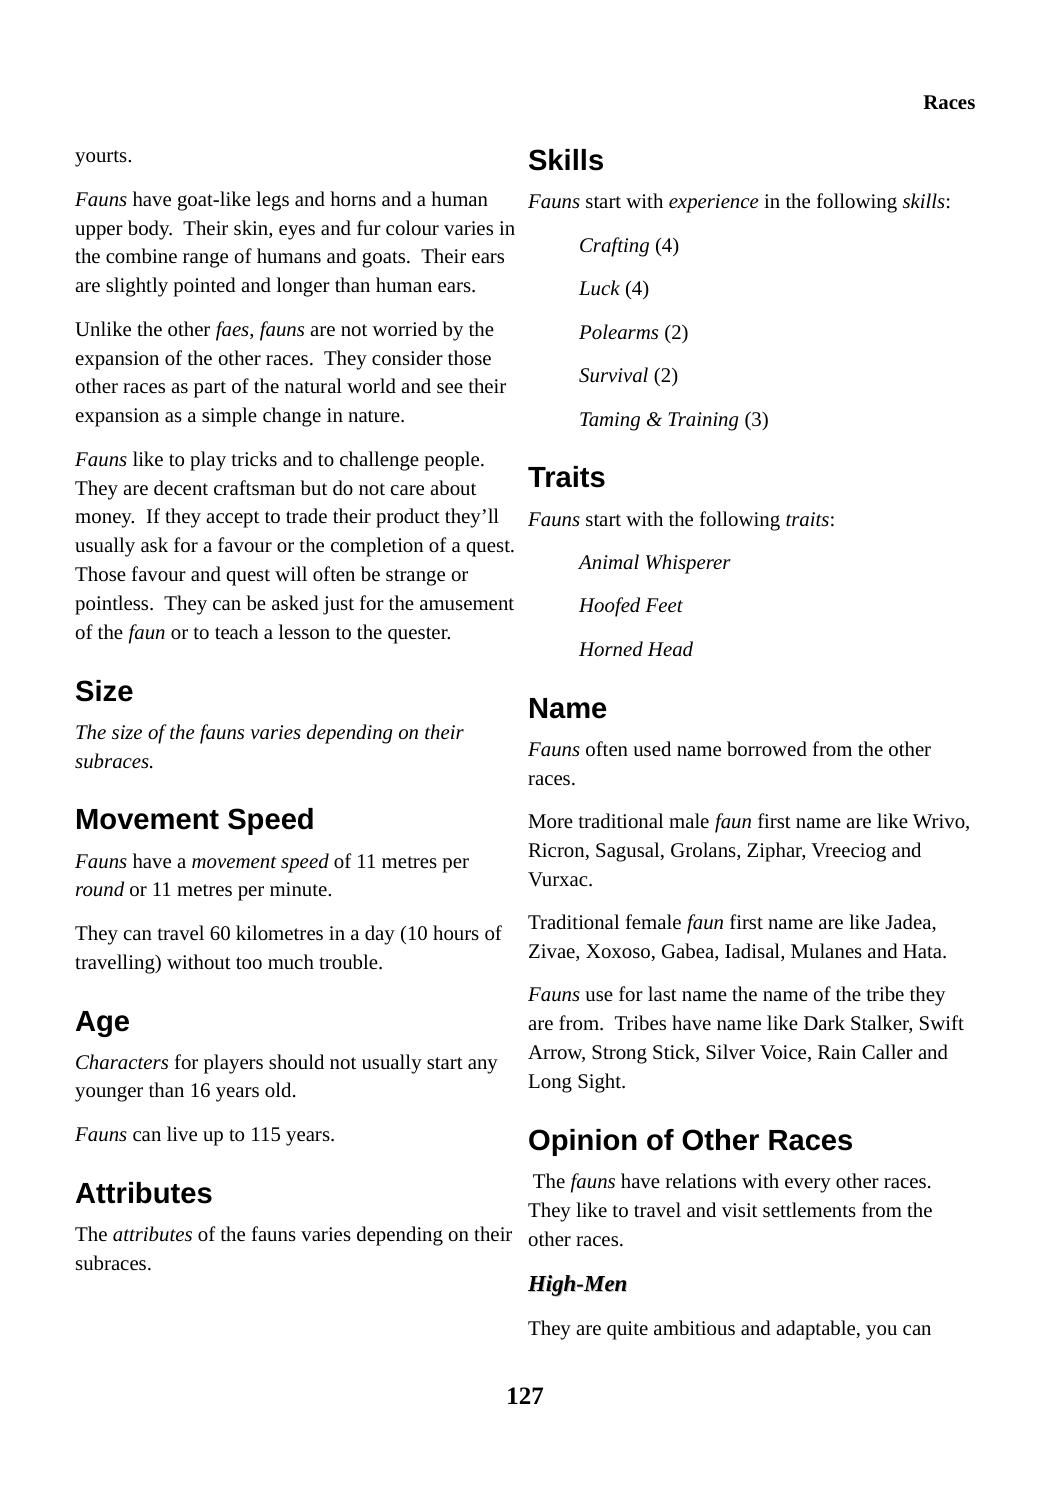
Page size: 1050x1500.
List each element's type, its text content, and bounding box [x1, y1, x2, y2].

text yourts. [75, 143, 522, 167]
text They can travel 60 kilometres in a day (10 hours of travelling) without too much trouble. [75, 921, 522, 974]
text Characters for players should not usually start any younger than 16 years old. [75, 1049, 522, 1102]
text Fauns have a movement speed of 11 metres per round or 11 metres per minute. [75, 848, 522, 901]
text Survival (2) [579, 363, 975, 387]
text More traditional male faun first name are like Wrivo, Ricron, Sagusal, Grolans, Ziphar, Vreeciog and Vurxac. [528, 809, 975, 891]
text Luck (4) [579, 276, 975, 300]
text The size of the fauns varies depending on their subraces. [75, 720, 522, 773]
subtitle Movement Speed [75, 802, 522, 836]
text Fauns start with the following traits: [528, 506, 975, 531]
text Fauns have goat-like legs and horns and a human upper body. Their skin, eyes and fur colour varies in the combine range of humans and goats. Their ears are slightly pointed and longer than human ears. [75, 187, 522, 297]
text Unlike the other faes, fauns are not worried by the expansion of the other races. They consider those other races as part of the natural world and see their expansion as a simple change in nature. [75, 317, 522, 427]
text Horned Head [579, 637, 975, 661]
text Animal Whisperer [579, 550, 975, 574]
text Traditional female faun first name are like Jadea, Zivae, Xoxoso, Gabea, Iadisal, Mulanes and Hata. [528, 910, 975, 963]
text Fauns start with experience in the following skills: [528, 189, 975, 213]
subtitle Opinion of Other Races [528, 1123, 975, 1156]
subtitle Attributes [75, 1176, 522, 1209]
subtitle Size [75, 674, 522, 707]
text Hoofed Feet [579, 593, 975, 617]
subtitle Name [528, 691, 975, 724]
subtitle Skills [528, 143, 975, 177]
text The fauns have relations with every other races. They like to travel and visit settlements from the other races. [528, 1169, 975, 1251]
text Fauns like to play tricks and to challenge people. They are decent craftsman but do not care about money. If they accept to trade their product they’ll usually ask for a favour or the completion of a quest. Those favour and quest will often be strange or pointless. They can be asked just for the amusement of the faun or to teach a lesson to the quester. [75, 447, 522, 644]
subtitle Traits [528, 460, 975, 494]
text Polearms (2) [579, 320, 975, 344]
text High-Men [528, 1270, 975, 1296]
text They are quite ambitious and adaptable, you can [528, 1316, 975, 1340]
text The attributes of the fauns varies depending on their subraces. [75, 1222, 522, 1275]
text Fauns often used name borrowed from the other races. [528, 737, 975, 789]
text Fauns can live up to 115 years. [75, 1122, 522, 1146]
subtitle Age [75, 1003, 522, 1037]
text Fauns use for last name the name of the tribe they are from. Tribes have name like Dark Stalker, Swift Arrow, Strong Stick, Silver Voice, Rain Caller and Long Sight. [528, 982, 975, 1093]
text Crafting (4) [579, 233, 975, 257]
text Taming & Training (3) [579, 407, 975, 431]
